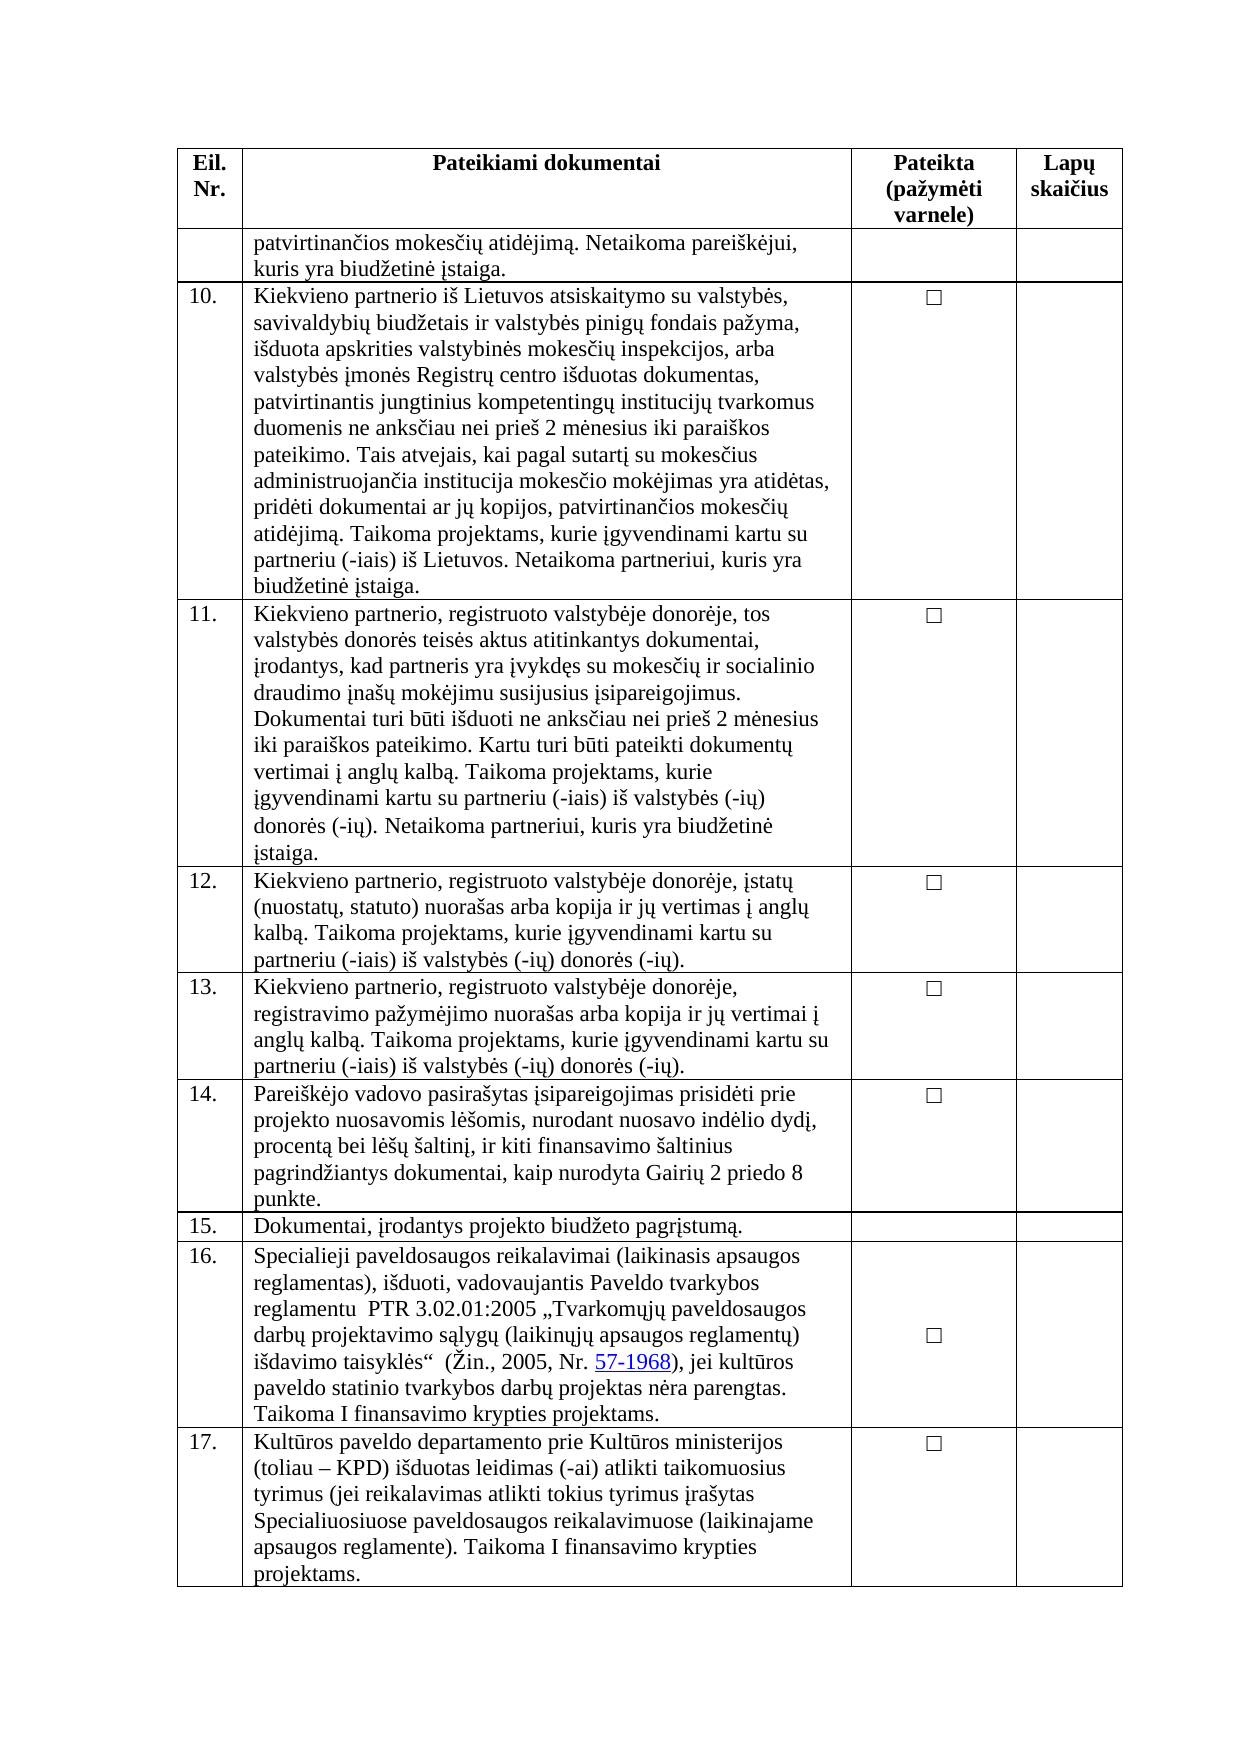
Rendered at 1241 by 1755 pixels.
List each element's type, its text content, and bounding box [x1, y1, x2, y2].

table_cell 12. [178, 867, 242, 972]
table_cell [1017, 1213, 1122, 1241]
table_header Lapų skaičius [1017, 149, 1122, 228]
table_cell [1017, 1428, 1122, 1586]
table_header Pateikiami dokumentai [243, 149, 851, 228]
table_cell 10. [178, 283, 242, 599]
table_cell 17. [178, 1428, 242, 1586]
table_cell Specialieji paveldosaugos reikalavimai (laikinasis apsaugos reglamentas), išduoti, vadovaujantis Paveldo tvarkybos reglamentu PTR 3.02.01:2005 „Tvarkomųjų paveldosaugos darbų projektavimo sąlygų (laikinųjų apsaugos reglamentų) išdavimo taisyklės“ (Žin., 2005, Nr. 57-1968), jei kultūros paveldo statinio tvarkybos darbų projektas nėra parengtas. Taikoma I finansavimo krypties projektams. [243, 1242, 851, 1427]
table_cell [178, 229, 242, 281]
table_cell Kultūros paveldo departamento prie Kultūros ministerijos (toliau – KPD) išduotas leidimas (-ai) atlikti taikomuosius tyrimus (jei reikalavimas atlikti tokius tyrimus įrašytas Specialiuosiuose paveldosaugos reikalavimuose (laikinajame apsaugos reglamente). Taikoma I finansavimo krypties projektams. [243, 1428, 851, 1586]
table_cell 11. [178, 600, 242, 866]
table_cell □[] [852, 867, 1016, 972]
table_cell □[] [852, 1242, 1016, 1427]
table_cell 16. [178, 1242, 242, 1427]
table_header Eil. Nr. [178, 149, 242, 228]
table_cell □[] [852, 283, 1016, 599]
table_cell patvirtinančios mokesčių atidėjimą. Netaikoma pareiškėjui, kuris yra biudžetinė įstaiga. [243, 229, 851, 281]
table_cell 13. [178, 973, 242, 1079]
table_cell Kiekvieno partnerio, registruoto valstybėje donorėje, tos valstybės donorės teisės aktus atitinkantys dokumentai, įrodantys, kad partneris yra įvykdęs su mokesčių ir socialinio draudimo įnašų mokėjimu susijusius įsipareigojimus. Dokumentai turi būti išduoti ne anksčiau nei prieš 2 mėnesius iki paraiškos pateikimo. Kartu turi būti pateikti dokumentų vertimai į anglų kalbą. Taikoma projektams, kurie įgyvendinami kartu su partneriu (-iais) iš valstybės (-ių) donorės (-ių). Netaikoma partneriui, kuris yra biudžetinė įstaiga. [243, 600, 851, 866]
table_cell [1017, 973, 1122, 1079]
table_cell Kiekvieno partnerio, registruoto valstybėje donorėje, įstatų (nuostatų, statuto) nuorašas arba kopija ir jų vertimas į anglų kalbą. Taikoma projektams, kurie įgyvendinami kartu su partneriu (-iais) iš valstybės (-ių) donorės (-ių). [243, 867, 851, 972]
table_cell [1017, 867, 1122, 972]
table_cell [1017, 1242, 1122, 1427]
table_cell □[] [852, 1428, 1016, 1586]
table_cell Dokumentai, įrodantys projekto biudžeto pagrįstumą. [243, 1213, 851, 1241]
table_cell [1017, 600, 1122, 866]
table_cell 14. [178, 1080, 242, 1211]
table_header Pateikta (pažymėti varnele) [852, 149, 1016, 228]
table_cell Pareiškėjo vadovo pasirašytas įsipareigojimas prisidėti prie projekto nuosavomis lėšomis, nurodant nuosavo indėlio dydį, procentą bei lėšų šaltinį, ir kiti finansavimo šaltinius pagrindžiantys dokumentai, kaip nurodyta Gairių 2 priedo 8 punkte. [243, 1080, 851, 1211]
table_cell □[] [852, 1080, 1016, 1211]
table_cell [852, 1213, 1016, 1241]
table_cell 15. [178, 1213, 242, 1241]
table_cell □[] [852, 229, 1016, 281]
table_cell Kiekvieno partnerio, registruoto valstybėje donorėje, registravimo pažymėjimo nuorašas arba kopija ir jų vertimai į anglų kalbą. Taikoma projektams, kurie įgyvendinami kartu su partneriu (-iais) iš valstybės (-ių) donorės (-ių). [243, 973, 851, 1079]
table_cell □[] [852, 973, 1016, 1079]
table_cell [1017, 283, 1122, 599]
table_cell Kiekvieno partnerio iš Lietuvos atsiskaitymo su valstybės, savivaldybių biudžetais ir valstybės pinigų fondais pažyma, išduota apskrities valstybinės mokesčių inspekcijos, arba valstybės įmonės Registrų centro išduotas dokumentas, patvirtinantis jungtinius kompetentingų institucijų tvarkomus duomenis ne anksčiau nei prieš 2 mėnesius iki paraiškos pateikimo. Tais atvejais, kai pagal sutartį su mokesčius administruojančia institucija mokesčio mokėjimas yra atidėtas, pridėti dokumentai ar jų kopijos, patvirtinančios mokesčių atidėjimą. Taikoma projektams, kurie įgyvendinami kartu su partneriu (-iais) iš Lietuvos. Netaikoma partneriui, kuris yra biudžetinė įstaiga. [243, 283, 851, 599]
table_cell [1017, 229, 1122, 281]
table_cell □[] [852, 600, 1016, 866]
table_cell [1017, 1080, 1122, 1211]
